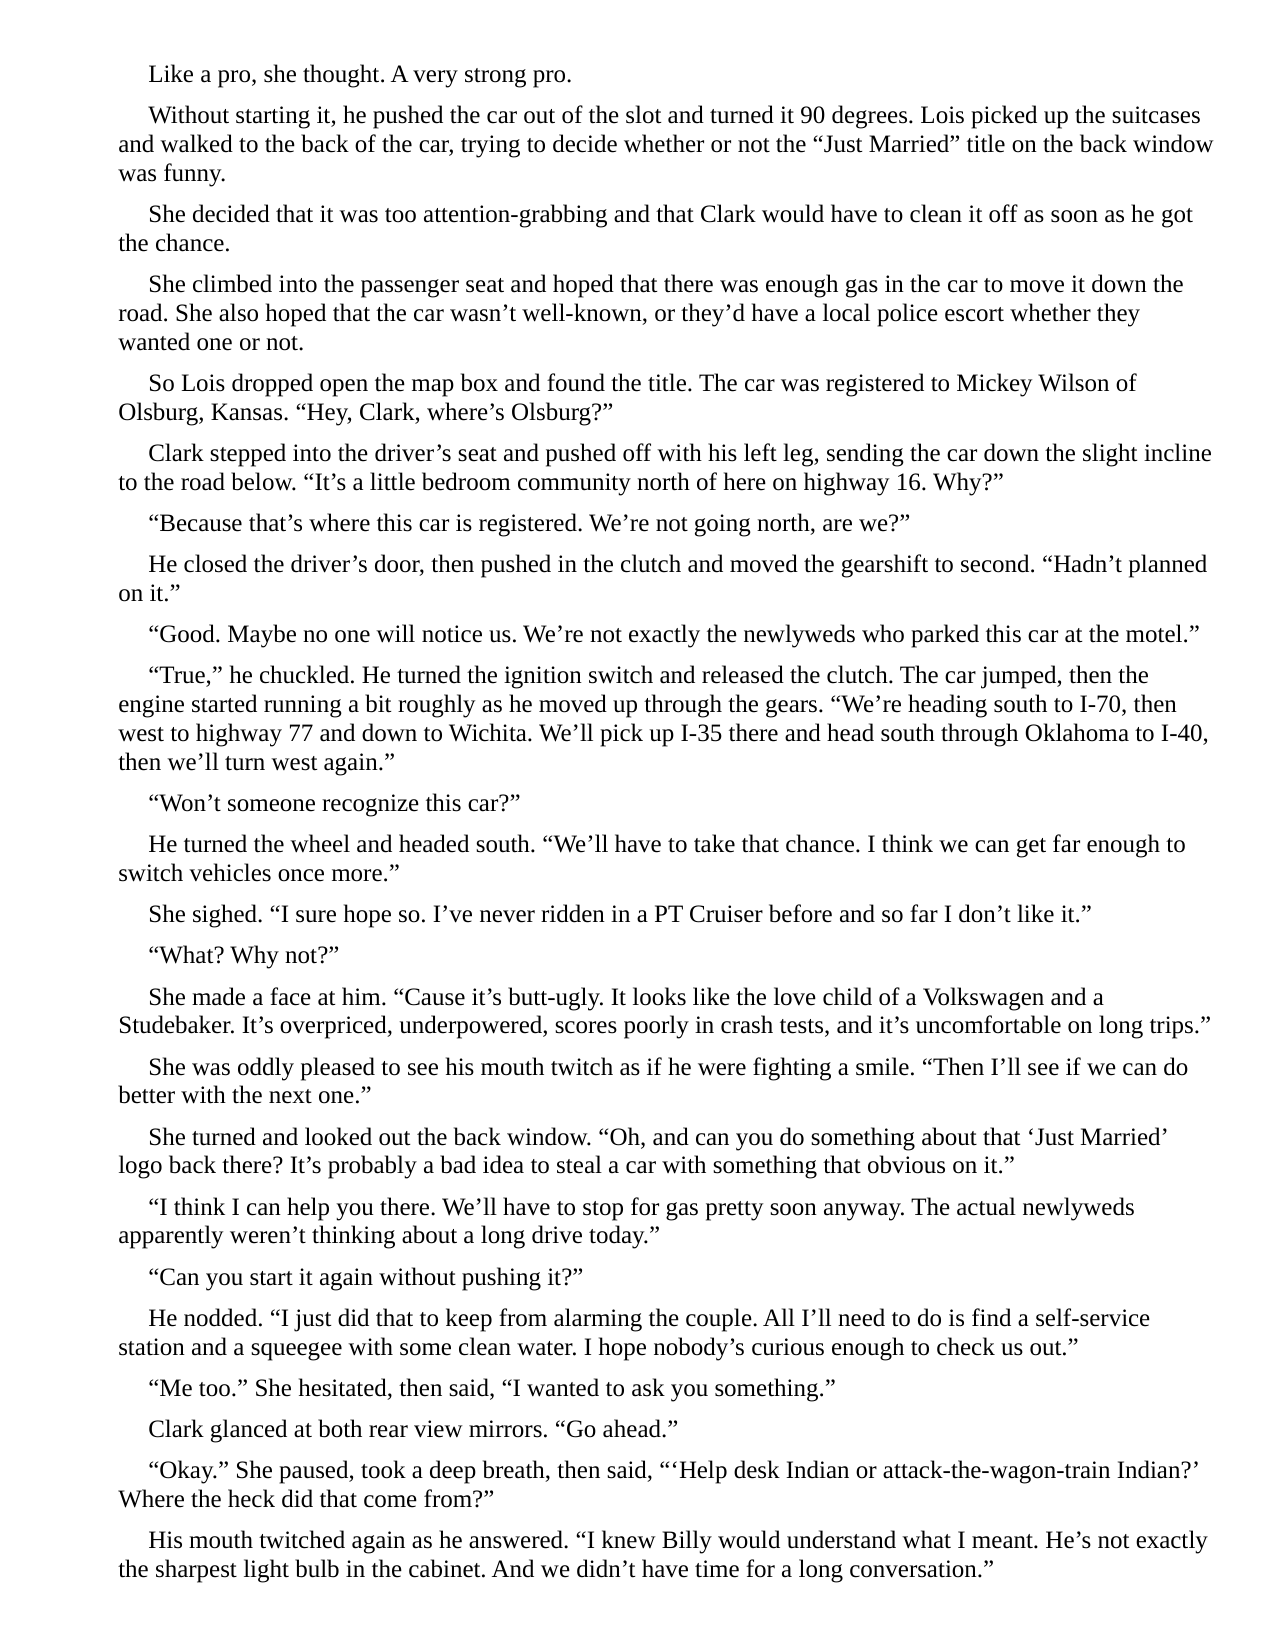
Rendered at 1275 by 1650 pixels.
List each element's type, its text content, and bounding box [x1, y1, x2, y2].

text Clark stepped into the driver’s seat and pushed off with his left leg, sending the car down the slight incline to the road below. “It’s a little bedroom community north of here on highway 16. Why?” [118, 438, 1216, 495]
text “Can you start it again without pushing it?” [118, 1262, 1216, 1290]
text She decided that it was too attention-grabbing and that Clark would have to clean it off as soon as he got the chance. [118, 199, 1216, 257]
text Clark glanced at both rear view mirrors. “Go ahead.” [118, 1414, 1216, 1443]
text “Okay.” She paused, took a deep breath, then said, “‘Help desk Indian or attack-the-wagon-train Indian?’ Where the heck did that come from?” [118, 1455, 1216, 1513]
text Without starting it, he pushed the car out of the slot and turned it 90 degrees. Lois picked up the suitcases and walked to the back of the car, trying to decide whether or not the “Just Married” title on the back window was funny. [118, 100, 1216, 187]
text “Because that’s where this car is registered. We’re not going north, are we?” [118, 508, 1216, 537]
text “Good. Maybe no one will notice us. We’re not exactly the newlyweds who parked this car at the motel.” [118, 619, 1216, 648]
text He turned the wheel and headed south. “We’ll have to take that chance. I think we can get far enough to switch vehicles once more.” [118, 829, 1216, 887]
text “What? Why not?” [118, 940, 1216, 969]
text He closed the driver’s door, then pushed in the clutch and moved the gearshift to second. “Hadn’t planned on it.” [118, 549, 1216, 607]
text “Won’t someone recognize this car?” [118, 788, 1216, 817]
text She climbed into the passenger seat and hoped that there was enough gas in the car to move it down the road. She also hoped that the car wasn’t well-known, or they’d have a local police escort whether they wanted one or not. [118, 269, 1216, 355]
text “I think I can help you there. We’ll have to stop for gas pretty soon anyway. The actual newlyweds apparently weren’t thinking about a long drive today.” [118, 1192, 1216, 1249]
text She turned and looked out the back window. “Oh, and can you do something about that ‘Just Married’ logo back there? It’s probably a bad idea to steal a car with something that obvious on it.” [118, 1122, 1216, 1179]
text “Me too.” She hesitated, then said, “I wanted to ask you something.” [118, 1373, 1216, 1402]
text “True,” he chuckled. He turned the ignition switch and released the clutch. The car jumped, then the engine started running a bit roughly as he moved up through the gears. “We’re heading south to I-70, then west to highway 77 and down to Wichita. We’ll pick up I-35 there and head south through Oklahoma to I-40, then we’ll turn west again.” [118, 660, 1216, 775]
text She was oddly pleased to see his mouth twitch as if he were fighting a smile. “Then I’ll see if we can do better with the next one.” [118, 1052, 1216, 1109]
text Like a pro, she thought. A very strong pro. [118, 59, 1216, 88]
text She made a face at him. “Cause it’s butt-ugly. It looks like the love child of a Volkswagen and a Studebaker. It’s overpriced, underpowered, scores poorly in crash tests, and it’s uncomfortable on long trips.” [118, 982, 1216, 1039]
text So Lois dropped open the map box and found the title. The car was registered to Mickey Wilson of Olsburg, Kansas. “Hey, Clark, where’s Olsburg?” [118, 368, 1216, 425]
text He nodded. “I just did that to keep from alarming the couple. All I’ll need to do is find a self-service station and a squeegee with some clean water. I hope nobody’s curious enough to check us out.” [118, 1303, 1216, 1360]
text She sighed. “I sure hope so. I’ve never ridden in a PT Cruiser before and so far I don’t like it.” [118, 899, 1216, 928]
text His mouth twitched again as he answered. “I knew Billy would understand what I meant. He’s not exactly the sharpest light bulb in the cabinet. And we didn’t have time for a long conversation.” [118, 1525, 1216, 1583]
